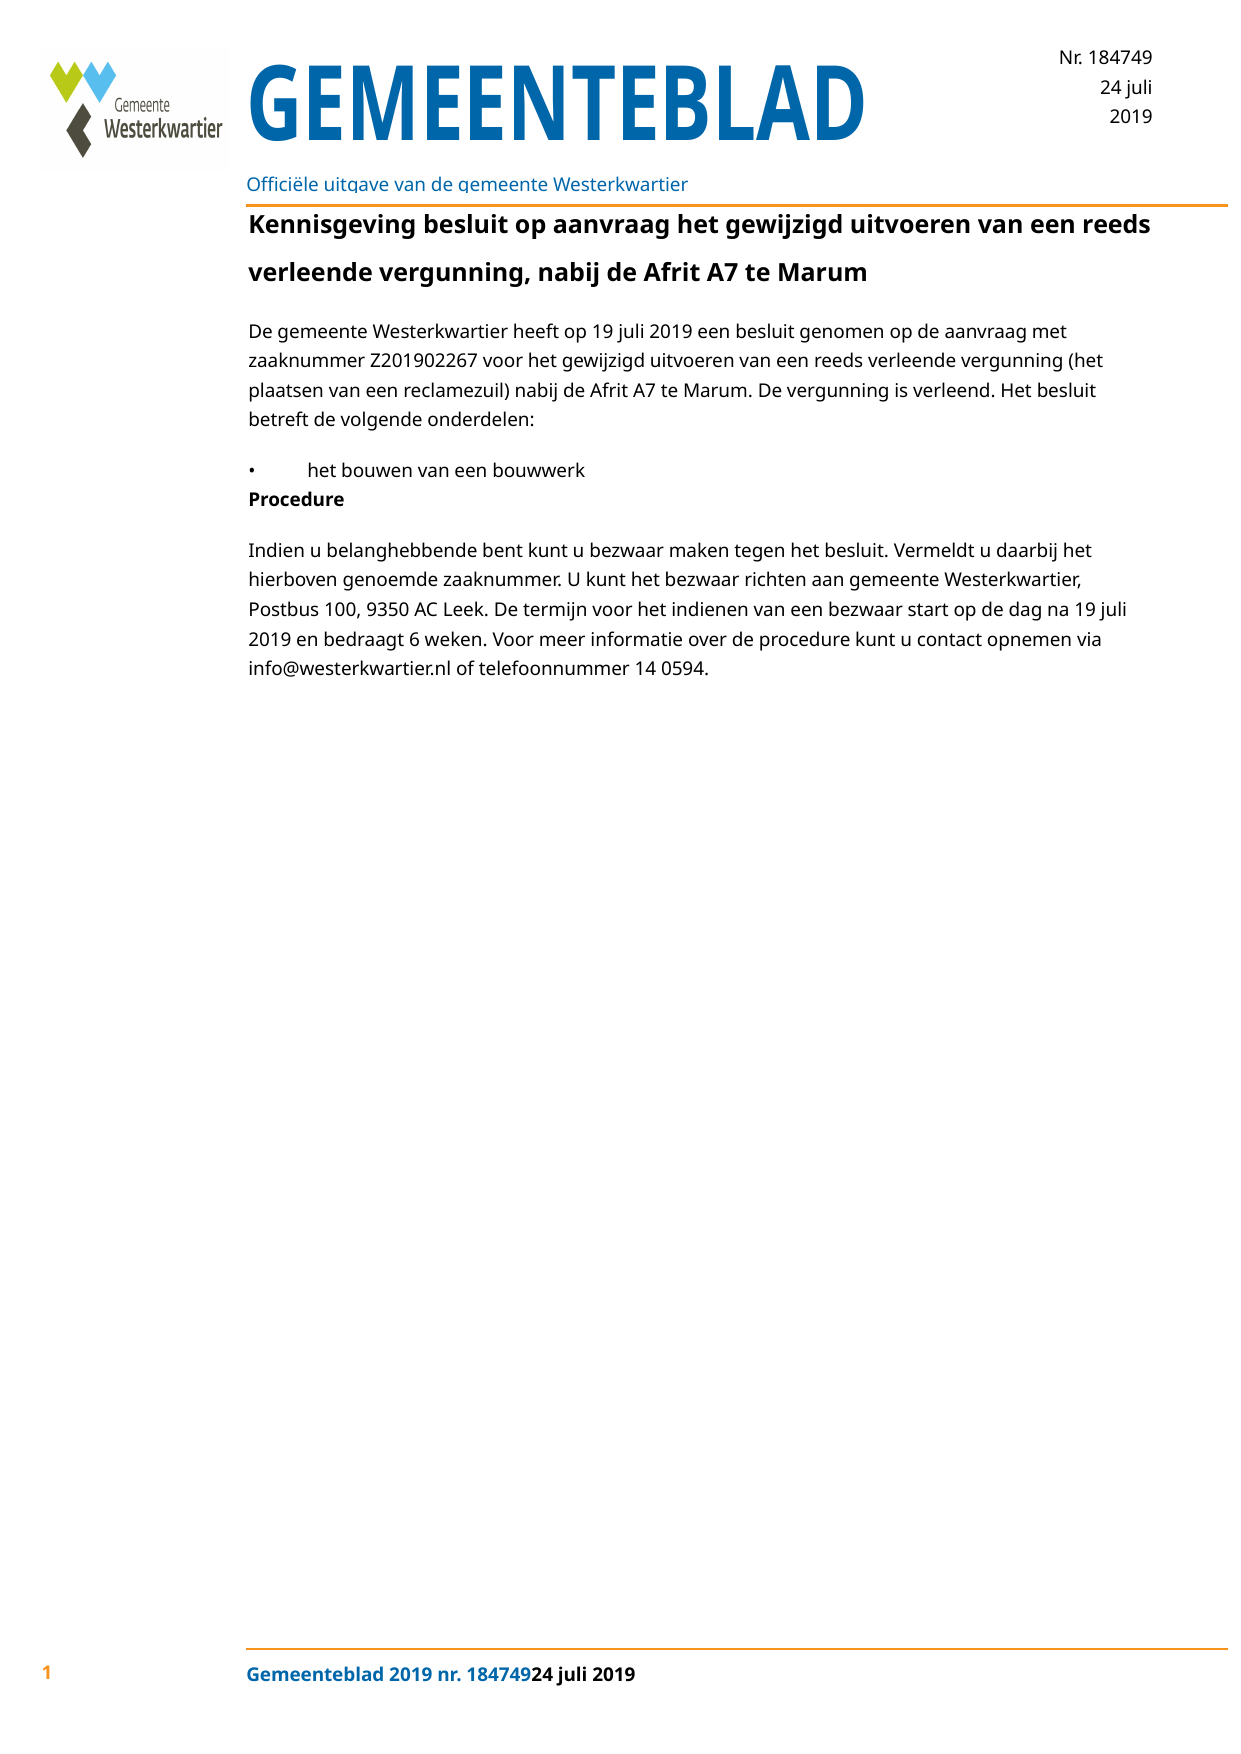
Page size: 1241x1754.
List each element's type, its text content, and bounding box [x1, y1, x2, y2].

text Kennisgeving besluit op aanvraag het gewijzigd uitvoeren van een reeds verleende vergunning, nabij de Afrit A7 te Marum [248, 207, 1152, 288]
text Procedure [248, 487, 1152, 512]
picture [41, 47, 231, 172]
list het bouwen van een bouwwerk [248, 457, 1152, 483]
text Indien u belanghebbende bent kunt u bezwaar maken tegen het besluit. Vermeldt u daarbij het hierboven genoemde zaaknummer. U kunt het bezwaar richten aan gemeente Westerkwartier, Postbus 100, 9350 AC Leek. De termijn voor het indienen van een bezwaar start op de dag na 19 juli 2019 en bedraagt 6 weken. Voor meer informatie over de procedure kunt u contact opnemen via info@westerkwartier.nl of telefoonnummer 14 0594. [248, 537, 1152, 681]
text De gemeente Westerkwartier heeft op 19 juli 2019 een besluit genomen op de aanvraag met zaaknummer Z201902267 voor het gewijzigd uitvoeren van een reeds verleende vergunning (het plaatsen van een reclamezuil) nabij de Afrit A7 te Marum. De vergunning is verleend. Het besluit betreft de volgende onderdelen: [248, 318, 1152, 432]
